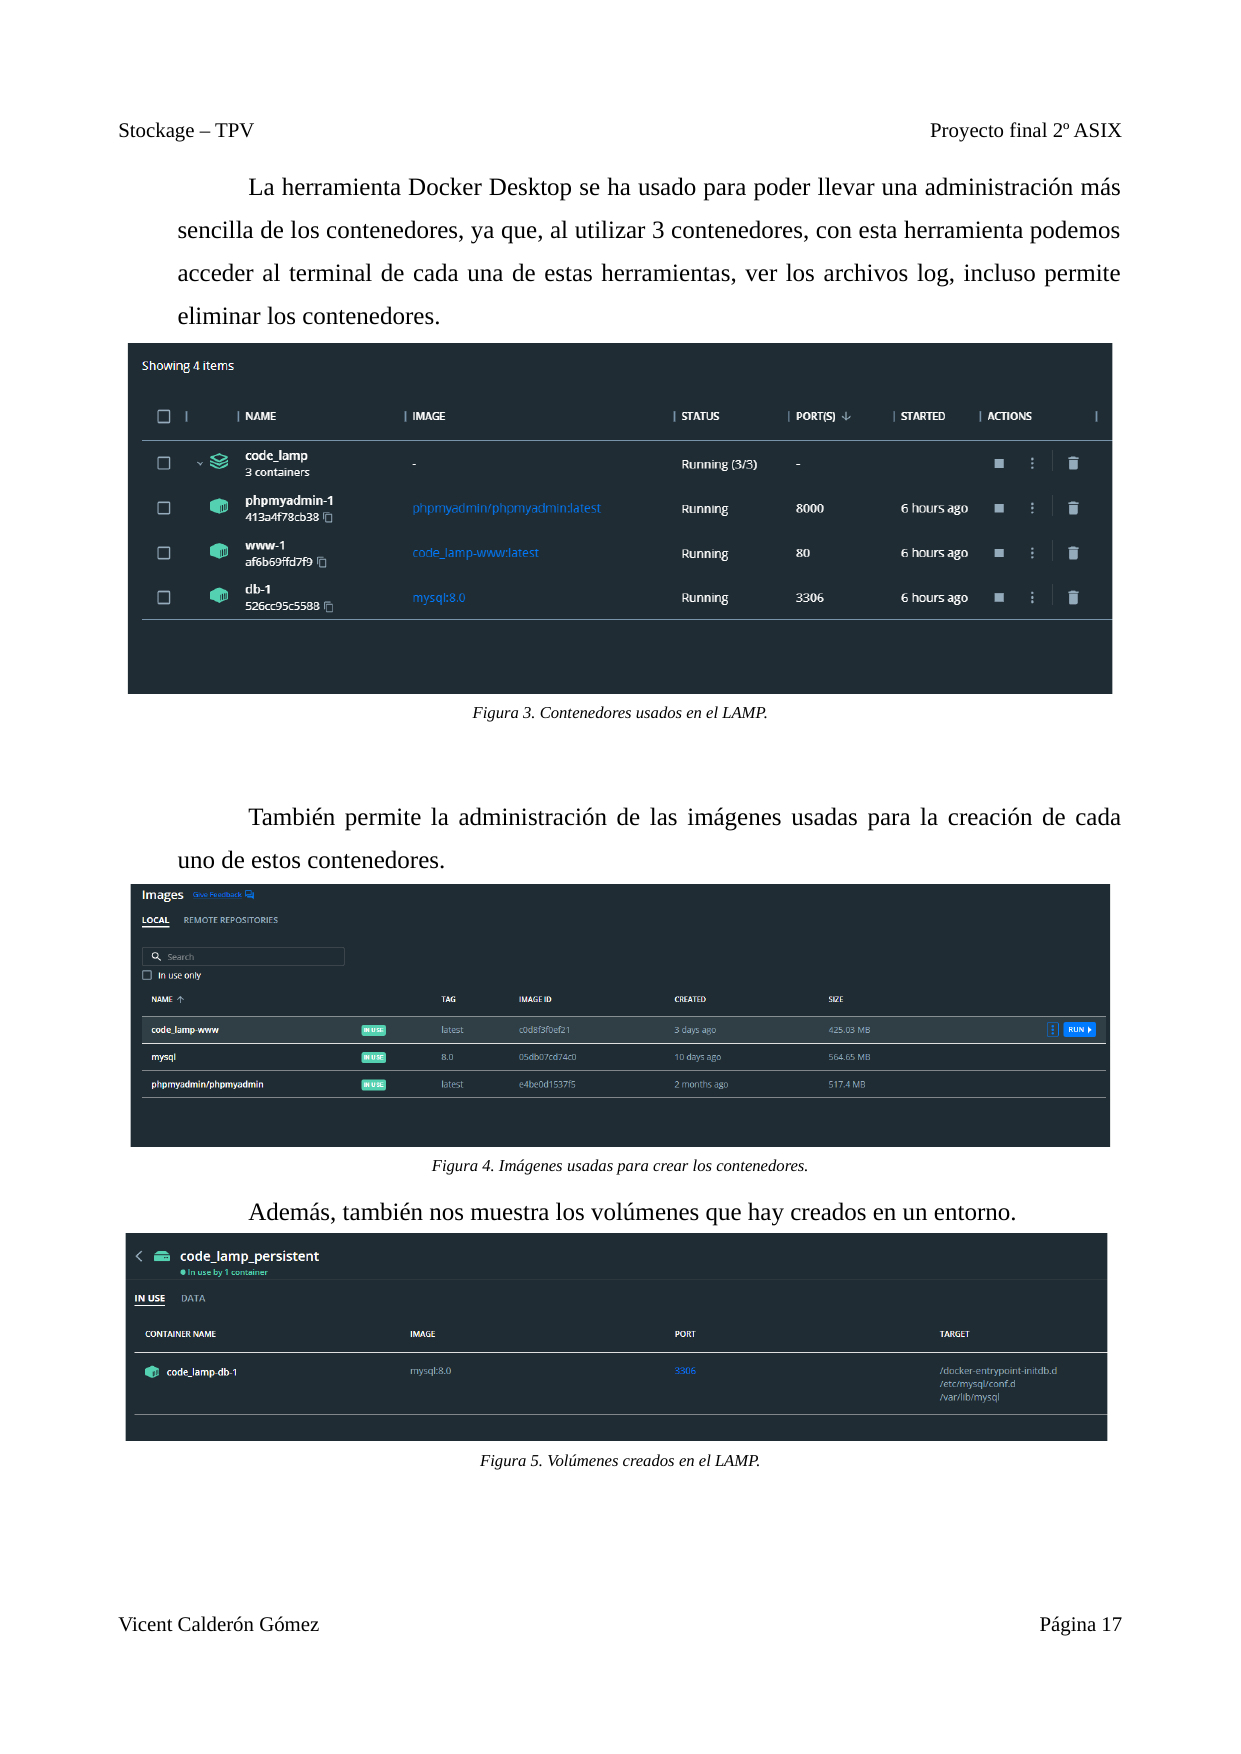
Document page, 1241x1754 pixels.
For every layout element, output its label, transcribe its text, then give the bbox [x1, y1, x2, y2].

text Figura 4. Imágenes usadas para crear los contenedores. [118, 1147, 1122, 1175]
text Figura 3. Contenedores usados en el LAMP. [118, 694, 1122, 722]
picture [125, 1233, 1108, 1441]
text Figura 5. Volúmenes creados en el LAMP. [118, 1441, 1122, 1469]
text Además, también nos muestra los volúmenes que hay creados en un entorno. [177, 1197, 1122, 1226]
picture [127, 343, 1113, 694]
text La herramienta Docker Desktop se ha usado para poder llevar una administración más sencilla de los contenedores, ya que, al utilizar 3 contenedores, con esta herramienta podemos acceder al terminal de cada una de estas herramientas, ver los archivos log, incluso permite eliminar los contenedores. [177, 172, 1122, 330]
text También permite la administración de las imágenes usadas para la creación de cada uno de estos contenedores. [177, 802, 1122, 874]
picture [130, 884, 1111, 1147]
